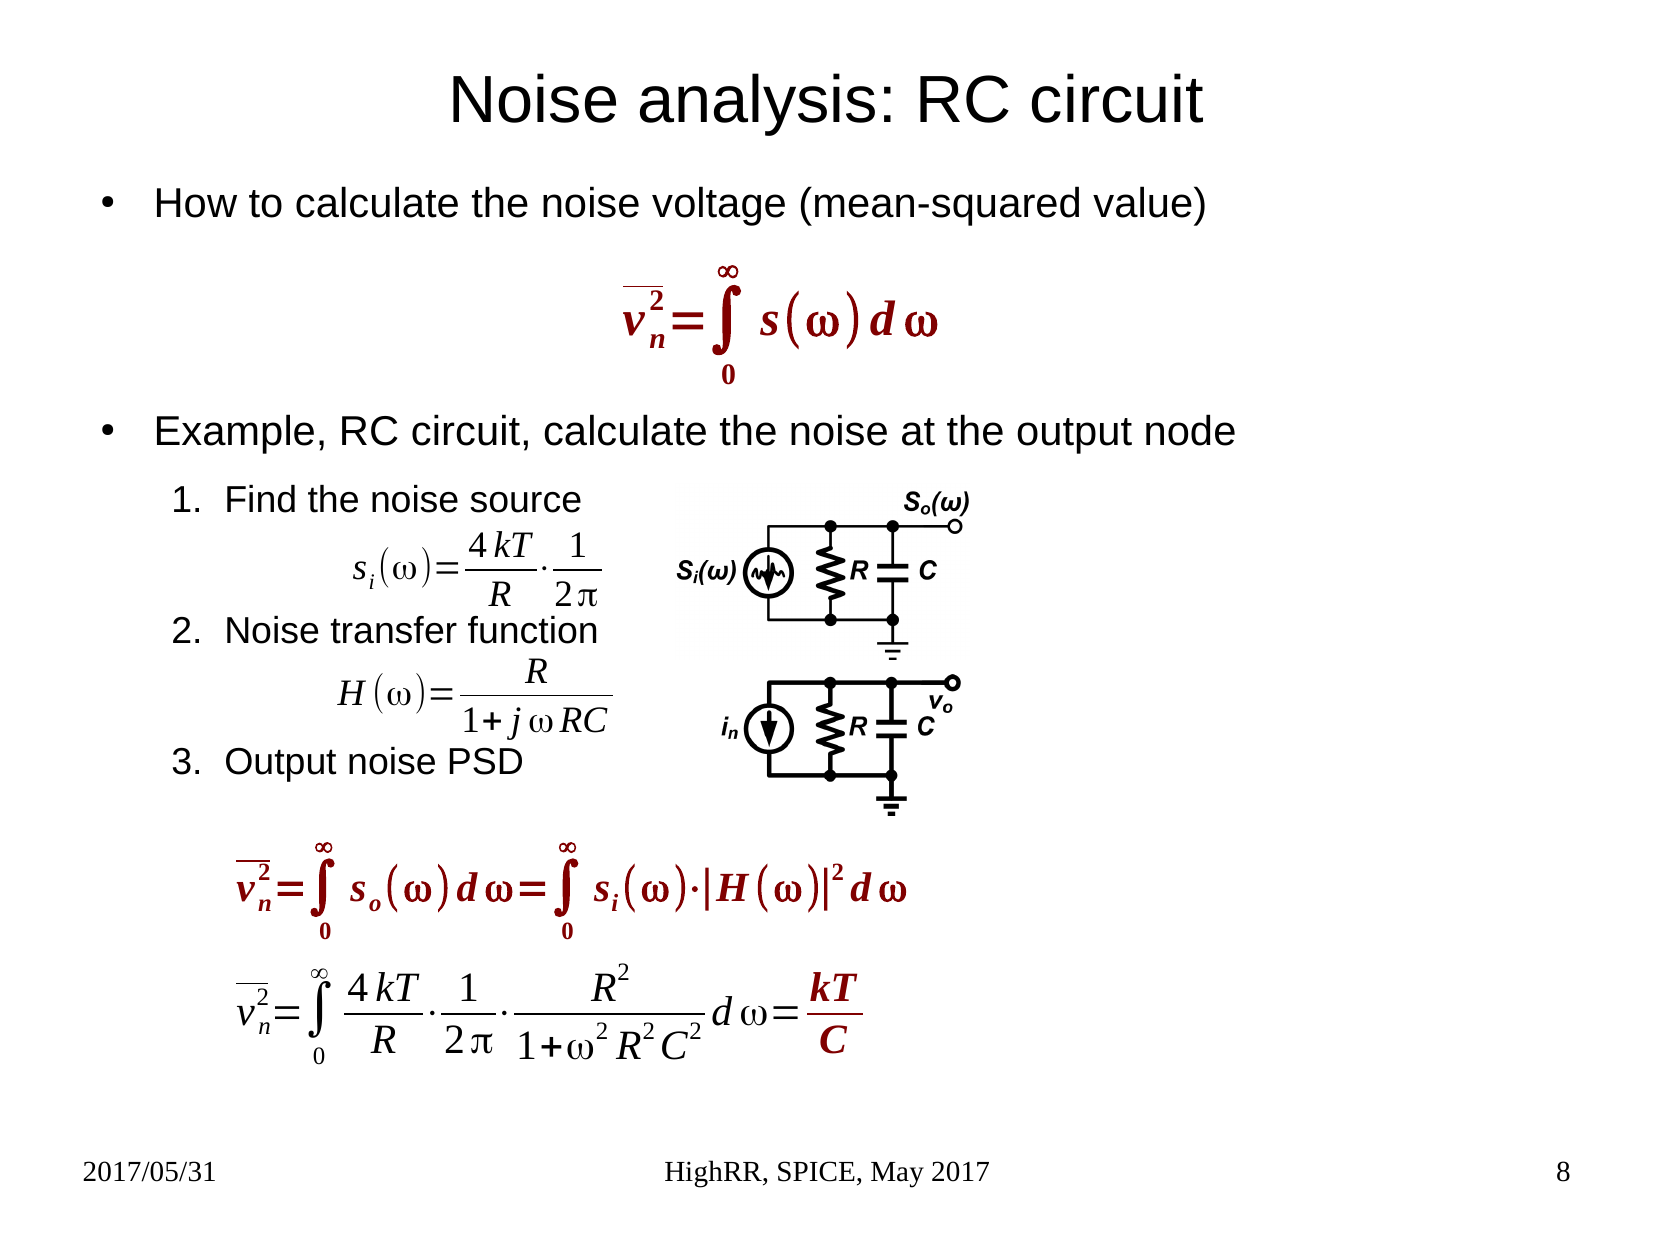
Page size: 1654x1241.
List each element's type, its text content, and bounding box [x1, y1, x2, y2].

list How to calculate the noise voltage (mean-squared value) Example, RC circuit, calculate the noise at the output node Find the noise source Noise transfer function Output noise PSD [82, 180, 1571, 1141]
chart [615, 262, 947, 391]
picture [720, 674, 961, 816]
chart [228, 958, 870, 1071]
picture [675, 483, 970, 661]
chart [345, 525, 610, 614]
title Noise analysis: RC circuit [82, 49, 1571, 151]
chart [330, 650, 621, 740]
chart [228, 840, 916, 946]
